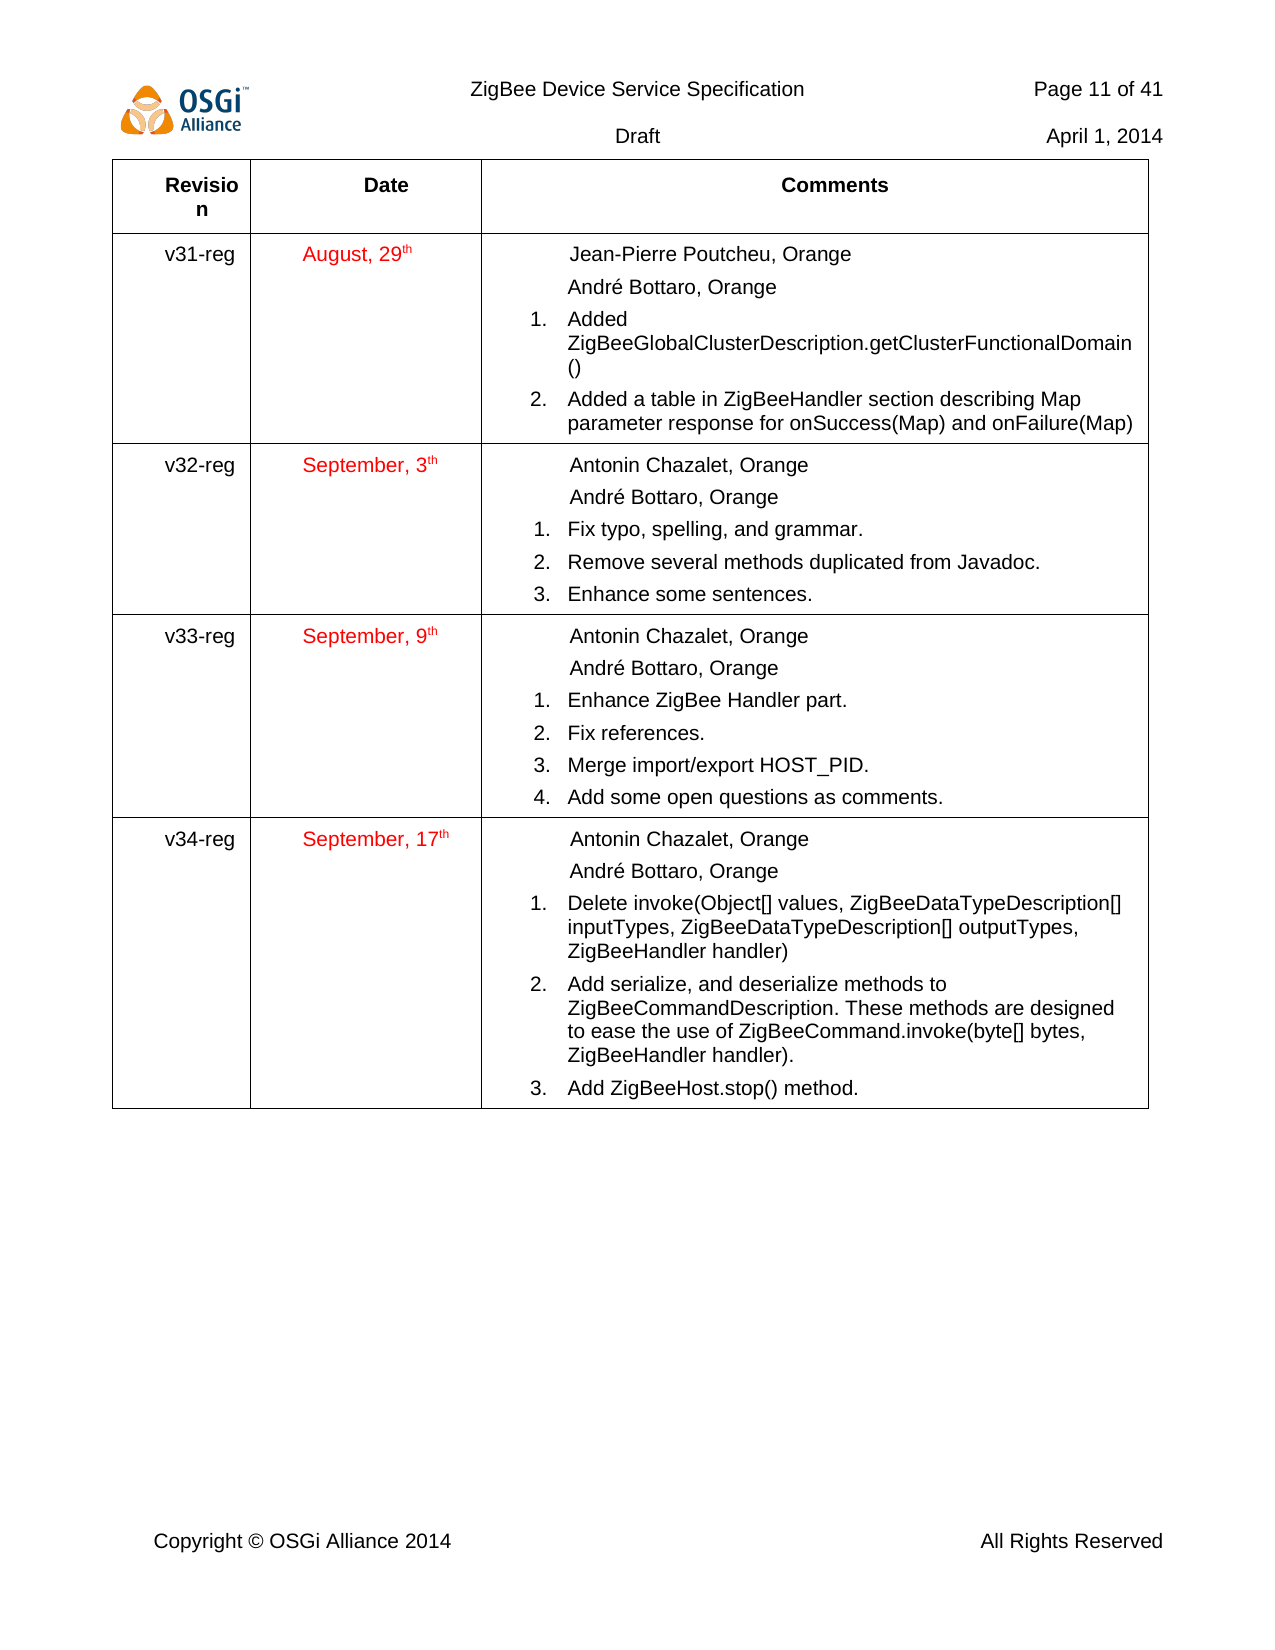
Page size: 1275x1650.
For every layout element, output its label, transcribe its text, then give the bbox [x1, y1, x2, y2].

table_cell August, 29th [251, 234, 481, 443]
table_header Comments [482, 160, 1148, 233]
table_cell Antonin Chazalet, Orange André Bottaro, Orange Fix typo, spelling, and grammar. Remove several methods duplicated from Javadoc. Enhance some sentences. [482, 444, 1148, 614]
table_cell Antonin Chazalet, Orange André Bottaro, Orange Enhance ZigBee Handler part. Fix references. Merge import/export HOST_PID. Add some open questions as comments. [482, 615, 1148, 817]
table_cell September, 17th [251, 818, 481, 1108]
table_cell September, 3th [251, 444, 481, 614]
table_cell v31-reg [113, 234, 250, 443]
table_header Revision [113, 160, 250, 233]
picture [113, 78, 257, 142]
table_cell v33-reg [113, 615, 250, 817]
table_cell Antonin Chazalet, Orange André Bottaro, Orange Delete invoke(Object[] values, ZigBeeDataTypeDescription[] inputTypes, ZigBeeDataTypeDescription[] outputTypes, ZigBeeHandler handler) Add serialize, and deserialize methods to ZigBeeCommandDescription. These methods are designed to ease the use of ZigBeeCommand.invoke(byte[] bytes, ZigBeeHandler handler). Add ZigBeeHost.stop() method. [482, 818, 1148, 1108]
table_cell v34-reg [113, 818, 250, 1108]
table_cell Jean-Pierre Poutcheu, Orange André Bottaro, Orange Added ZigBeeGlobalClusterDescription.getClusterFunctionalDomain() Added a table in ZigBeeHandler section describing Map parameter response for onSuccess(Map) and onFailure(Map) [482, 234, 1148, 443]
table_header Date [251, 160, 481, 233]
table_cell September, 9th [251, 615, 481, 817]
table_cell v32-reg [113, 444, 250, 614]
